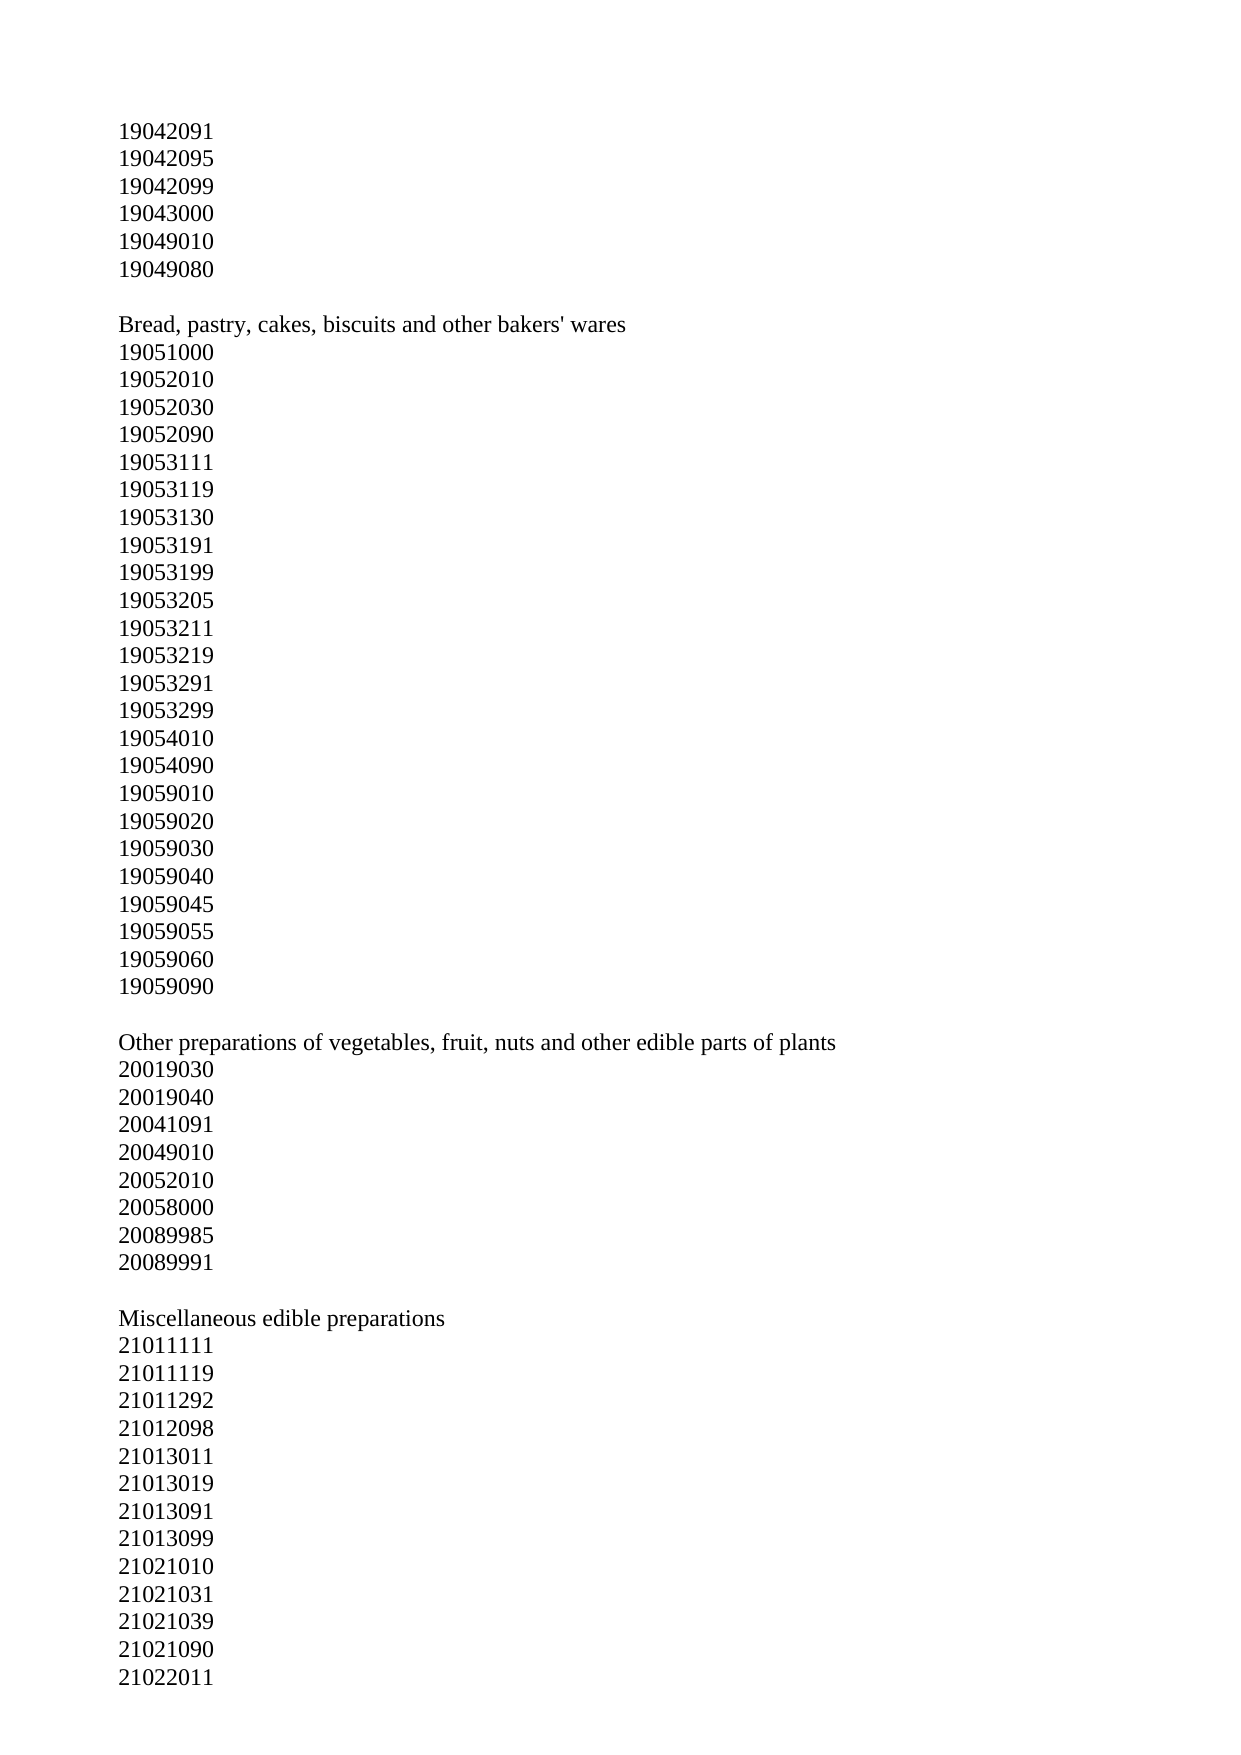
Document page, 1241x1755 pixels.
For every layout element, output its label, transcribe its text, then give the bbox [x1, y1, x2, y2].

text 19042091 [118, 117, 1122, 144]
text 20049010 [118, 1138, 1122, 1166]
text 19049010 [118, 227, 1122, 255]
text 19053211 [118, 613, 1122, 641]
text 19053219 [118, 641, 1122, 669]
text 20058000 [118, 1193, 1122, 1221]
text Bread, pastry, cakes, biscuits and other bakers' wares [118, 310, 1122, 337]
text 19053291 [118, 669, 1122, 696]
text 19059040 [118, 862, 1122, 889]
text 19053199 [118, 558, 1122, 586]
text 19053299 [118, 696, 1122, 724]
text 19054090 [118, 752, 1122, 779]
text 19059030 [118, 834, 1122, 862]
text 21013011 [118, 1442, 1122, 1469]
text 19053119 [118, 476, 1122, 503]
text 21013091 [118, 1497, 1122, 1524]
text 20019030 [118, 1055, 1122, 1083]
text 19059020 [118, 807, 1122, 834]
text 21022011 [118, 1662, 1122, 1690]
text 21021031 [118, 1580, 1122, 1607]
text 21013099 [118, 1524, 1122, 1552]
text 20089991 [118, 1248, 1122, 1276]
text 19052010 [118, 365, 1122, 393]
text 20019040 [118, 1083, 1122, 1110]
text 19059045 [118, 889, 1122, 917]
text 19059060 [118, 945, 1122, 972]
text 20052010 [118, 1166, 1122, 1193]
text Miscellaneous edible preparations [118, 1304, 1122, 1331]
text 19052030 [118, 393, 1122, 420]
text 19054010 [118, 724, 1122, 752]
text 19059010 [118, 779, 1122, 807]
text 21021090 [118, 1635, 1122, 1662]
text 20041091 [118, 1110, 1122, 1138]
text 19053205 [118, 586, 1122, 613]
text 21012098 [118, 1414, 1122, 1442]
text 20089985 [118, 1221, 1122, 1248]
text 21013019 [118, 1469, 1122, 1497]
text Other preparations of vegetables, fruit, nuts and other edible parts of plants [118, 1028, 1122, 1055]
text 19053130 [118, 503, 1122, 531]
text 21011111 [118, 1331, 1122, 1359]
text 19049080 [118, 255, 1122, 282]
text 19042099 [118, 172, 1122, 199]
text 19051000 [118, 337, 1122, 365]
text 19043000 [118, 199, 1122, 227]
text 19052090 [118, 420, 1122, 448]
text 19059055 [118, 917, 1122, 945]
text 21011292 [118, 1386, 1122, 1414]
text 19042095 [118, 144, 1122, 172]
text 19053191 [118, 531, 1122, 558]
text 21021039 [118, 1607, 1122, 1635]
text 21021010 [118, 1552, 1122, 1580]
text 19053111 [118, 448, 1122, 476]
text 21011119 [118, 1359, 1122, 1386]
text 19059090 [118, 972, 1122, 1000]
